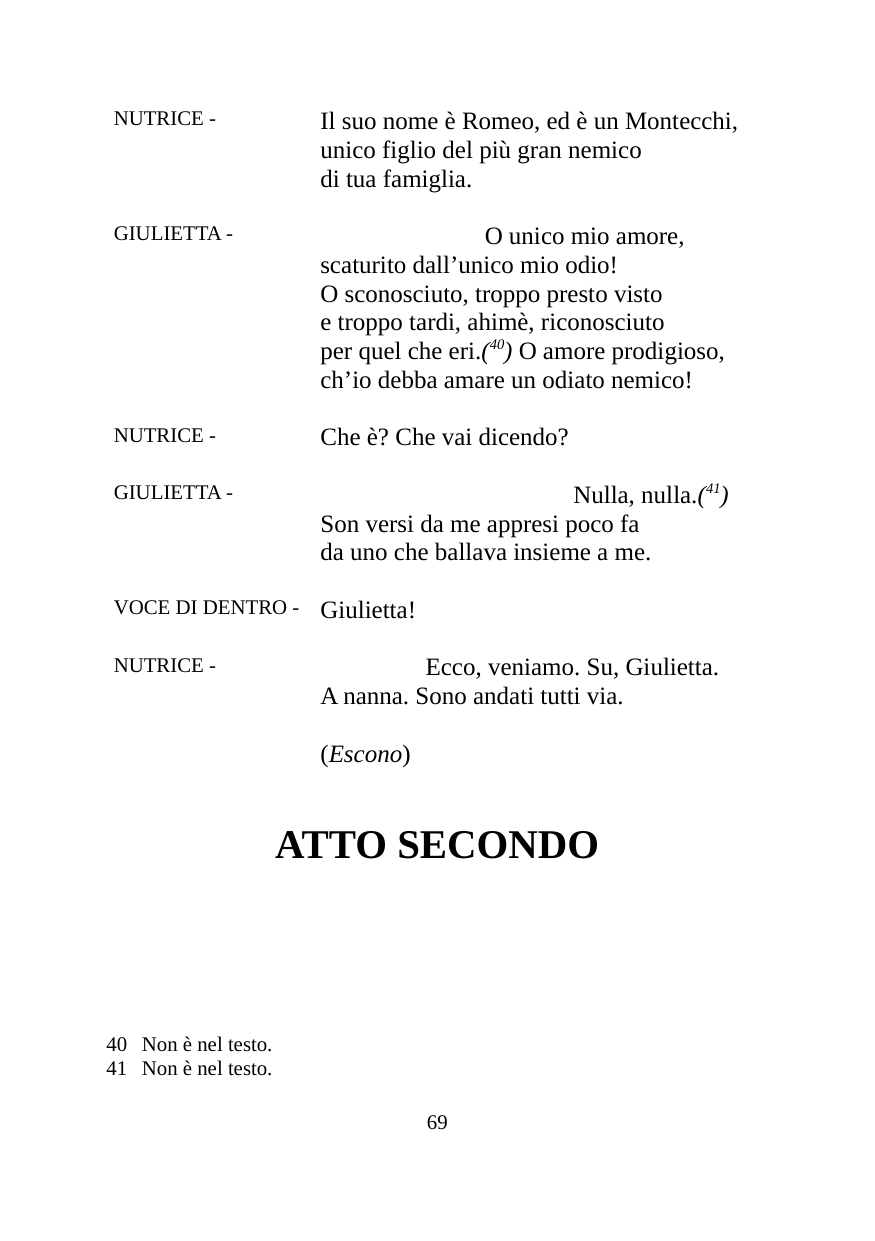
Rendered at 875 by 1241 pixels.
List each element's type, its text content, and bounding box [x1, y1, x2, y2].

table_cell Il suo nome è Romeo, ed è un Montecchi, unico figlio del più gran nemico di tua famiglia. [313, 106, 768, 221]
table_cell Ecco, veniamo. Su, Giulietta. A nanna. Sono andati tutti via. [313, 653, 768, 739]
table_cell NUTRICE - [106, 106, 313, 221]
table_cell Nulla, nulla.() Son versi da me appresi poco fa da uno che ballava insieme a me. [313, 480, 768, 595]
table_cell Che è? Che vai dicendo? [313, 423, 768, 480]
table_cell NUTRICE - [106, 423, 313, 480]
table_cell GIULIETTA - [106, 480, 313, 595]
table_header ATTO SECONDO [106, 820, 768, 950]
table_cell [106, 739, 313, 796]
table_cell VOCE DI DENTRO - [106, 595, 313, 652]
table_cell GIULIETTA - [106, 221, 313, 422]
table_cell NUTRICE - [106, 653, 313, 739]
table_cell (Escono) [313, 739, 768, 796]
table_cell O unico mio amore, scaturito dall’unico mio odio! O sconosciuto, troppo presto visto e troppo tardi, ahimè, riconosciuto per quel che eri.() O amore prodigioso, ch’io debba amare un odiato nemico! [313, 221, 768, 422]
table_cell Giulietta! [313, 595, 768, 652]
